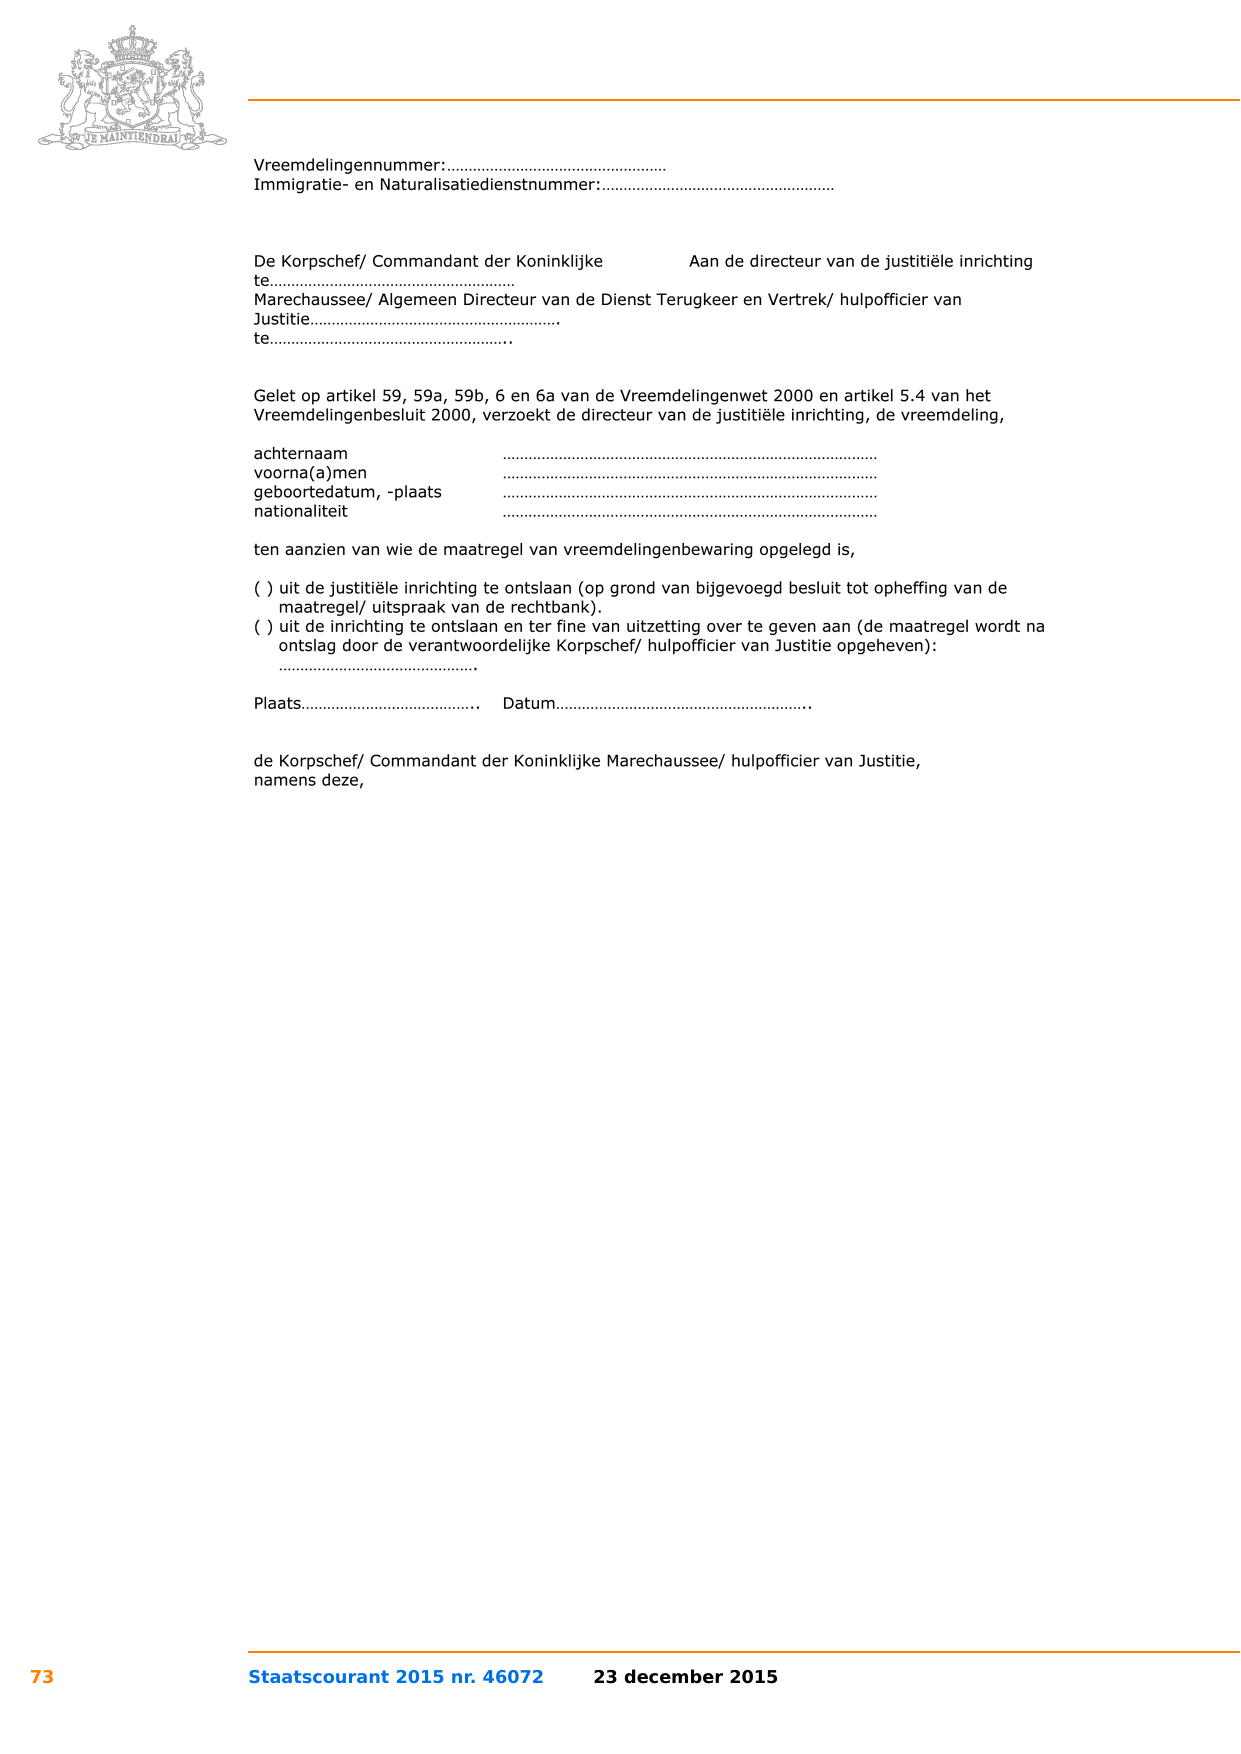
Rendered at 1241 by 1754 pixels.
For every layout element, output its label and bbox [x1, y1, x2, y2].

picture [248, 155, 1134, 793]
picture [38, 25, 227, 150]
